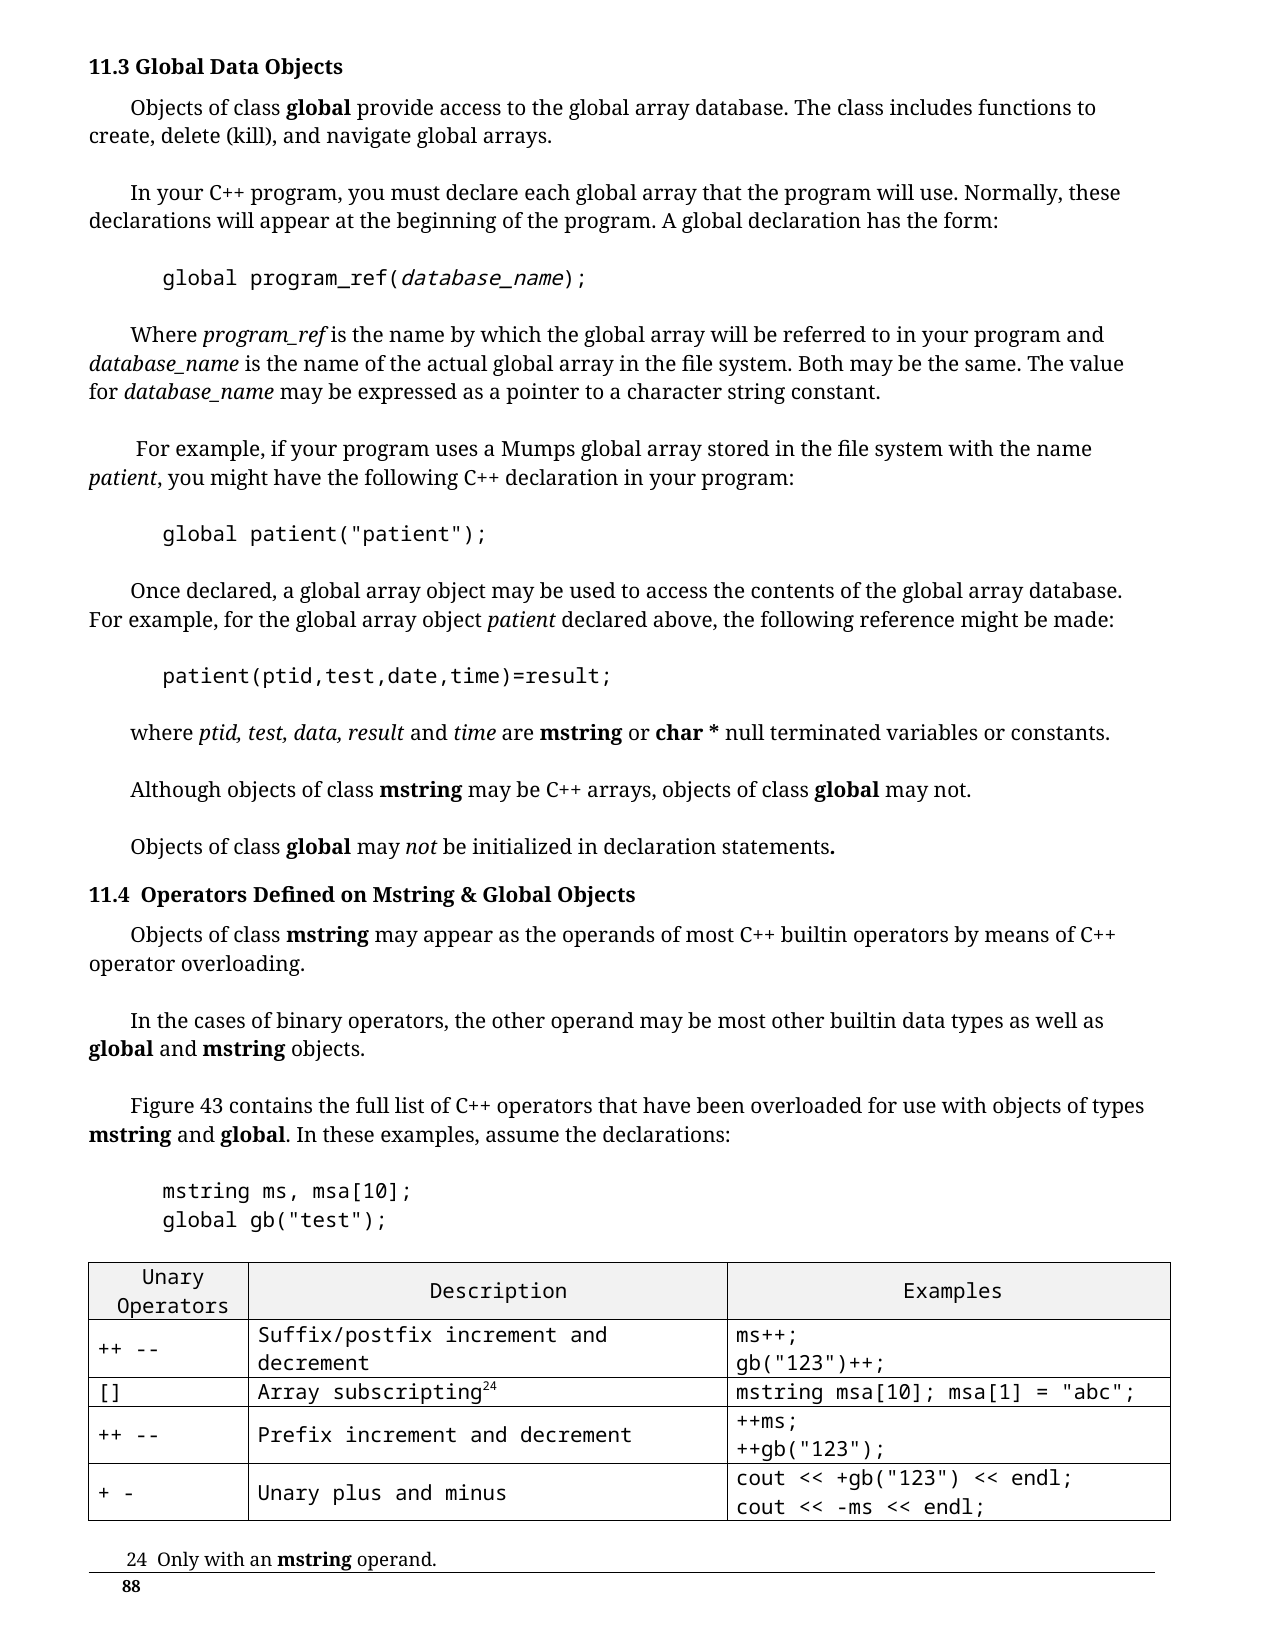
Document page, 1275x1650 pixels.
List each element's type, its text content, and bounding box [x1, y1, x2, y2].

text where ptid, test, data, result and time are mstring or char * null terminated variables or constants. [88, 718, 1155, 747]
text In your C++ program, you must declare each global array that the program will use. Normally, these declarations will appear at the beginning of the program. A global declaration has the form: [88, 178, 1155, 235]
table_cell ++ -- [89, 1320, 248, 1377]
table_cell Suffix/postfix increment and decrement [249, 1320, 727, 1377]
table_cell ++ -- [89, 1407, 248, 1463]
text global program_ref(database_name); [88, 263, 1170, 292]
text Although objects of class mstring may be C++ arrays, objects of class global may not. [88, 775, 1155, 804]
text patient(ptid,test,date,time)=result; [88, 662, 1170, 690]
table_cell ++ms; ++gb("123"); [728, 1407, 1170, 1463]
text Objects of class global may not be initialized in declaration statements. [88, 832, 1155, 861]
text In the cases of binary operators, the other operand may be most other builtin data types as well as global and mstring objects. [88, 1006, 1155, 1063]
table_cell ms++; gb("123")++; [728, 1320, 1170, 1377]
table_cell Prefix increment and decrement [249, 1407, 727, 1463]
text Objects of class mstring may appear as the operands of most C++ builtin operators by means of C++ operator overloading. [88, 921, 1155, 977]
text global patient("patient"); [88, 519, 1170, 548]
table_header Description [249, 1263, 727, 1319]
subtitle Operators Defined on Mstring & Global Objects [88, 880, 1170, 909]
text Objects of class global provide access to the global array database. The class includes functions to create, delete (kill), and navigate global arrays. [88, 93, 1155, 150]
table_cell Unary plus and minus [249, 1464, 727, 1520]
text Where program_ref is the name by which the global array will be referred to in your program and database_name is the name of the actual global array in the file system. Both may be the same. The value for database_name may be expressed as a pointer to a character string constant. [88, 320, 1155, 406]
table_cell mstring msa[10]; msa[1] = "abc"; [728, 1378, 1170, 1406]
table_cell Array subscripting [249, 1378, 727, 1406]
text Once declared, a global array object may be used to access the contents of the global array database. For example, for the global array object patient declared above, the following reference might be made: [88, 576, 1155, 633]
text mstring ms, msa[10]; [88, 1177, 1170, 1205]
text For example, if your program uses a Mumps global array stored in the file system with the name patient, you might have the following C++ declaration in your program: [88, 434, 1155, 491]
subtitle Global Data Objects [88, 52, 1170, 81]
text global gb("test"); [88, 1205, 1170, 1233]
table_cell + - [89, 1464, 248, 1520]
text Figure 43 contains the full list of C++ operators that have been overloaded for use with objects of types mstring and global. In these examples, assume the declarations: [88, 1091, 1155, 1148]
table_cell cout << +gb("123") << endl; cout << -ms << endl; [728, 1464, 1170, 1520]
table_header Examples [728, 1263, 1170, 1319]
table_cell [] [89, 1378, 248, 1406]
table_header Unary Operators [89, 1263, 248, 1319]
